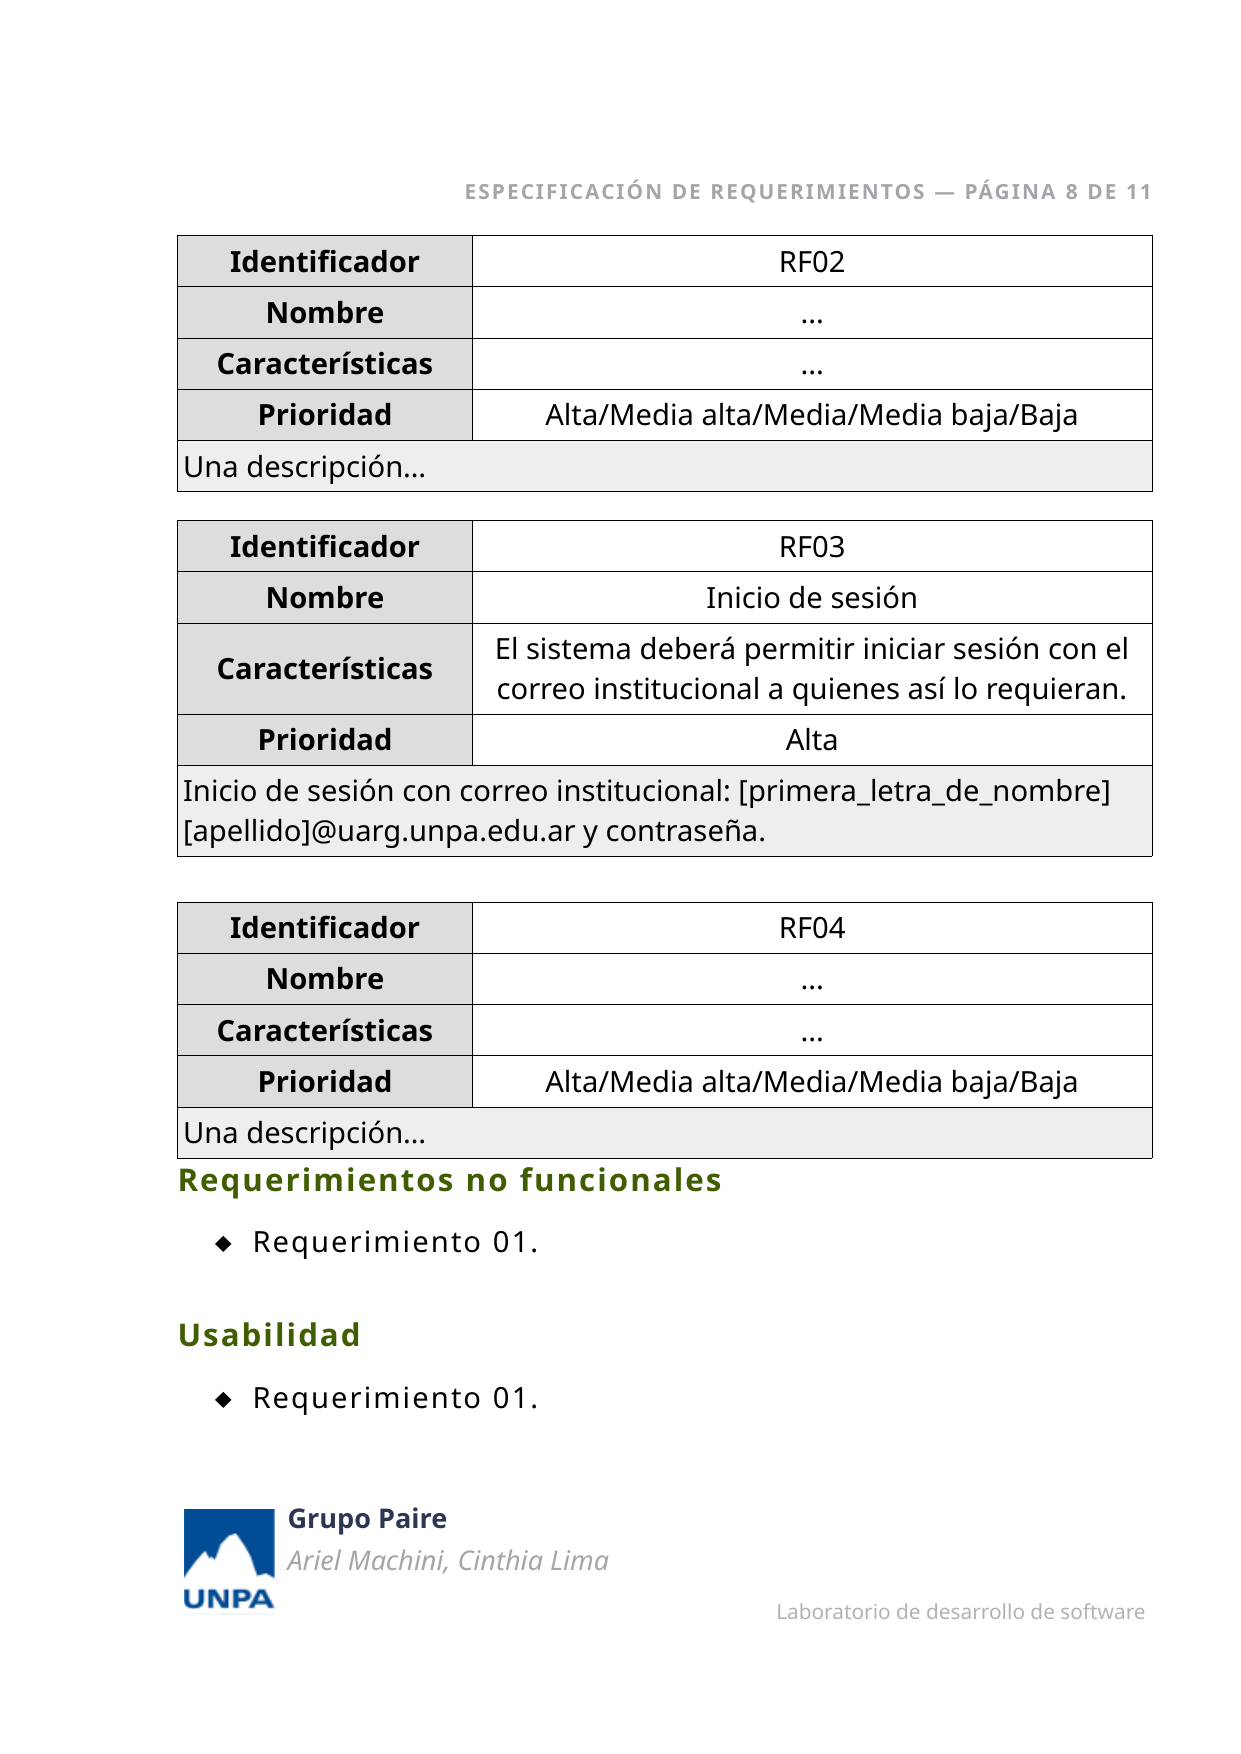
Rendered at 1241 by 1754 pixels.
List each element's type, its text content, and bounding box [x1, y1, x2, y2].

text Usabilidad [177, 1313, 1152, 1356]
table_cell Alta [473, 715, 1152, 765]
table_cell Nombre [178, 572, 472, 623]
table_cell Inicio de sesión con correo institucional: [primera_letra_de_nombre][apellido]@uarg.unpa.edu.ar y contraseña. [178, 766, 1152, 856]
table_cell Prioridad [178, 390, 472, 440]
table_header RF04 [473, 903, 1152, 953]
table_header RF03 [473, 521, 1152, 571]
table_header RF02 [473, 236, 1152, 286]
table_cell ... [473, 287, 1152, 338]
table_cell ... [473, 1005, 1152, 1055]
list Requerimiento 01. [215, 1377, 1152, 1417]
table_cell Nombre [178, 954, 472, 1004]
table_cell Alta/Media alta/Media/Media baja/Baja [473, 390, 1152, 440]
table_cell Características [178, 1005, 472, 1055]
table_cell Prioridad [178, 1056, 472, 1107]
table_cell Nombre [178, 287, 472, 338]
table_header Identificador [178, 521, 472, 571]
picture [184, 1509, 275, 1615]
table_cell Una descripción… [178, 441, 1152, 491]
table_cell Alta/Media alta/Media/Media baja/Baja [473, 1056, 1152, 1107]
table_cell Una descripción… [178, 1108, 1152, 1158]
table_cell ... [473, 339, 1152, 389]
table_cell Prioridad [178, 715, 472, 765]
table_header Identificador [178, 903, 472, 953]
table_cell El sistema deberá permitir iniciar sesión con el correo institucional a quienes así lo requieran. [473, 624, 1152, 714]
text Requerimientos no funcionales [177, 1159, 1152, 1201]
table_header Identificador [178, 236, 472, 286]
table_cell ... [473, 954, 1152, 1004]
table_cell Inicio de sesión [473, 572, 1152, 623]
list Requerimiento 01. [215, 1222, 1152, 1261]
table_cell Características [178, 624, 472, 714]
table_cell Características [178, 339, 472, 389]
